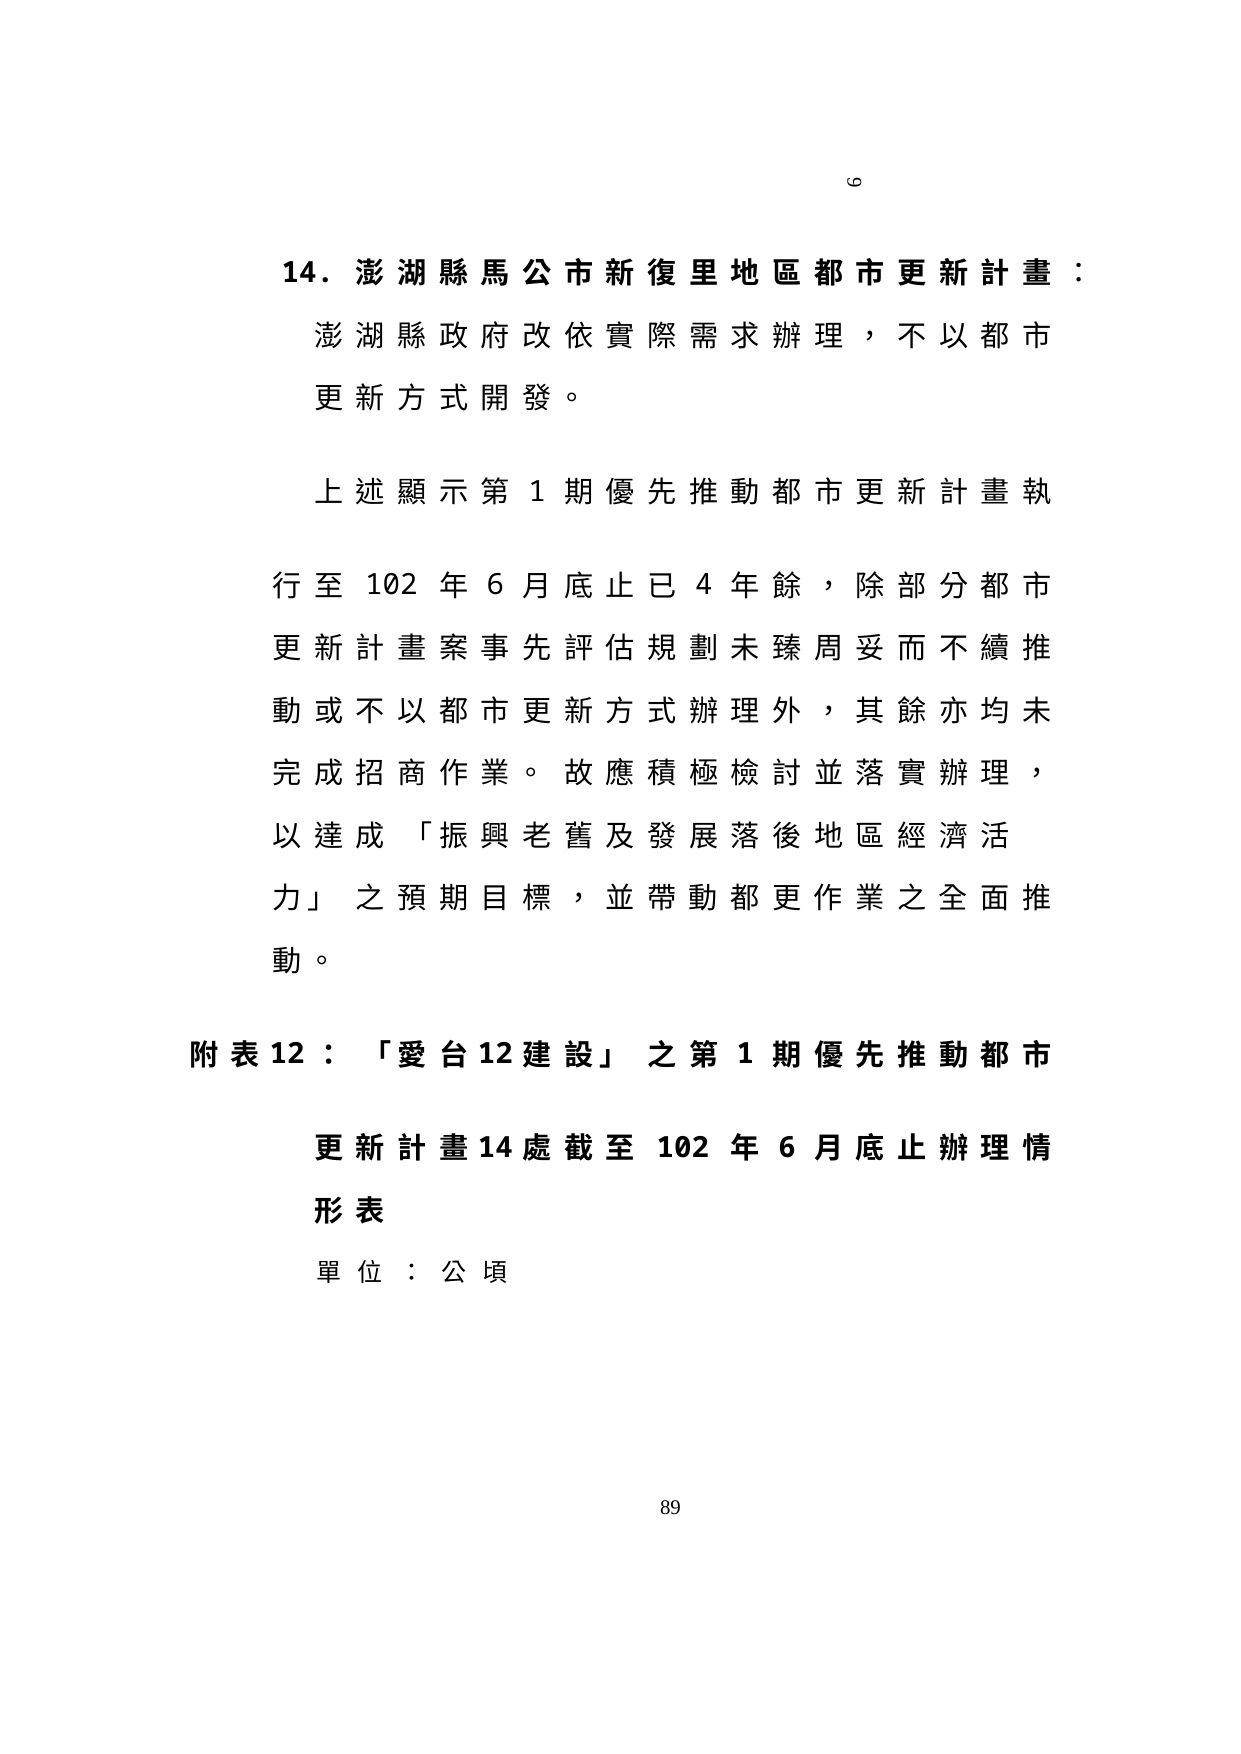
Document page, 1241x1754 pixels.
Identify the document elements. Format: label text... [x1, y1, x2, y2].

text 上述顯示第1期優先推動都市更新計畫執行至102年6月底止已4年餘，除部分都市更新計畫案事先評估規劃未臻周妥而不續推動或不以都市更新方式辦理外，其餘亦均未完成招商作業。故應積極檢討並落實辦理，以達成「振興老舊及發展落後地區經濟活力」之預期目標，並帶動都更作業之全面推動。 [242, 417, 1058, 979]
text 14.澎湖縣馬公市新復里地區都市更新計畫：澎湖縣政府改依實際需求辦理，不以都市更新方式開發。 [242, 229, 1058, 417]
text 附表12：「愛台12建設」之第1期優先推動都市更新計畫14處截至102年6月底止辦理情形表 單位：公頃 [183, 979, 1058, 1292]
